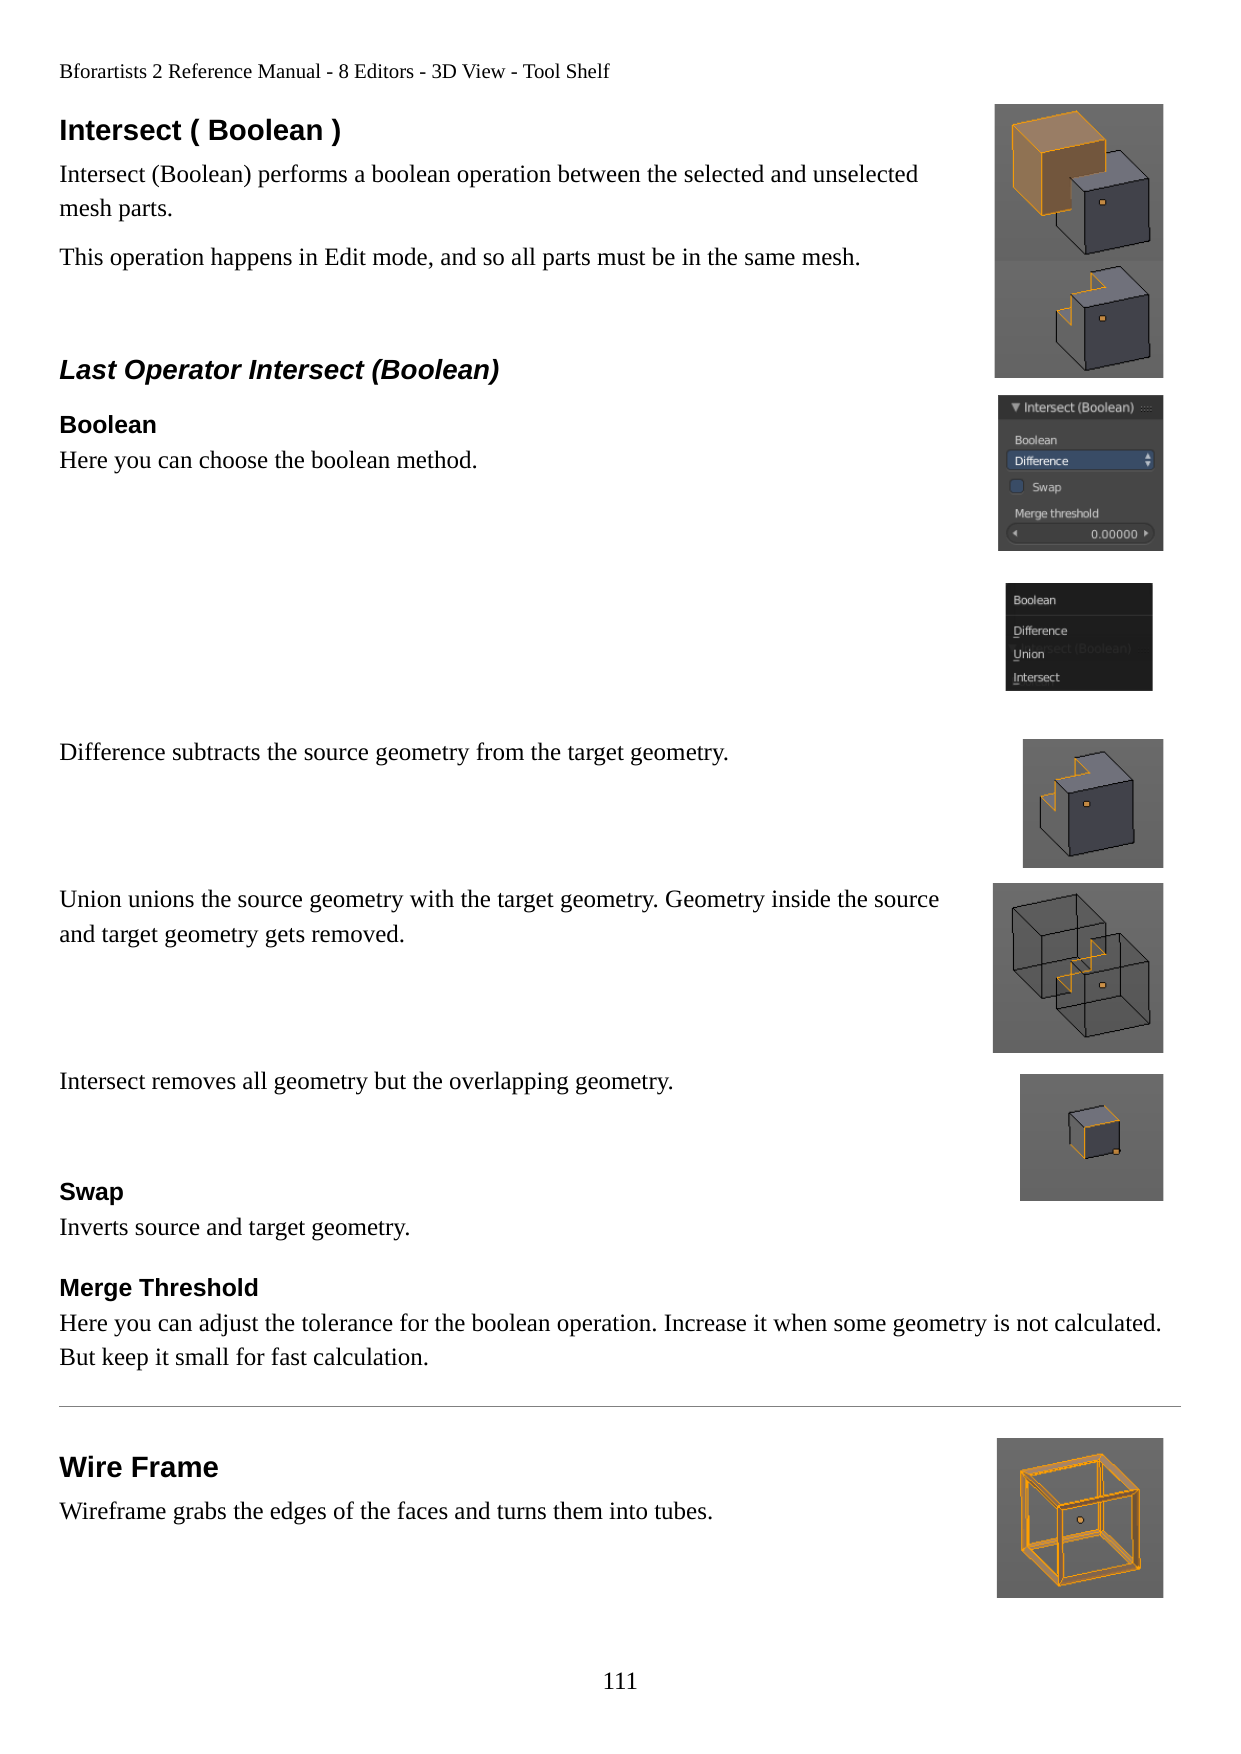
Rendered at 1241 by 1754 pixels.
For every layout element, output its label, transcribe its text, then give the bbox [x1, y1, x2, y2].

subtitle [1164, 1450, 1181, 1484]
picture [1020, 1074, 1164, 1201]
text Intersect removes all geometry but the overlapping geometry. [59, 1066, 1181, 1095]
text Difference subtracts the source geometry from the target geometry. [59, 737, 1181, 766]
text Intersect (Boolean) performs a boolean operation between the selected and unselected mesh parts. [59, 159, 994, 222]
picture [994, 104, 1164, 378]
text This operation happens in Edit mode, and so all parts must be in the same mesh. [59, 242, 994, 271]
subtitle [1164, 113, 1181, 146]
text Here you can adjust the tolerance for the boolean operation. Increase it when some geometry is not calculated. But keep it small for fast calculation. [59, 1308, 1181, 1371]
subtitle Intersect ( Boolean ) [59, 113, 994, 146]
subtitle [1164, 410, 1181, 438]
subtitle Boolean [59, 410, 998, 438]
picture [996, 1438, 1164, 1598]
text Here you can choose the boolean method. [59, 445, 998, 473]
text Union unions the source geometry with the target geometry. Geometry inside the source and target geometry gets removed. [59, 884, 992, 948]
text Inverts source and target geometry. [59, 1212, 1181, 1240]
picture [1022, 739, 1164, 868]
text Wireframe grabs the edges of the faces and turns them into tubes. [59, 1496, 996, 1525]
picture [1005, 583, 1153, 691]
picture [992, 883, 1164, 1053]
subtitle Merge Threshold [59, 1273, 1181, 1302]
subtitle Last Operator Intersect (Boolean) [59, 353, 1181, 385]
subtitle Wire Frame [59, 1450, 996, 1484]
picture [998, 395, 1164, 551]
subtitle Swap [59, 1177, 1181, 1205]
